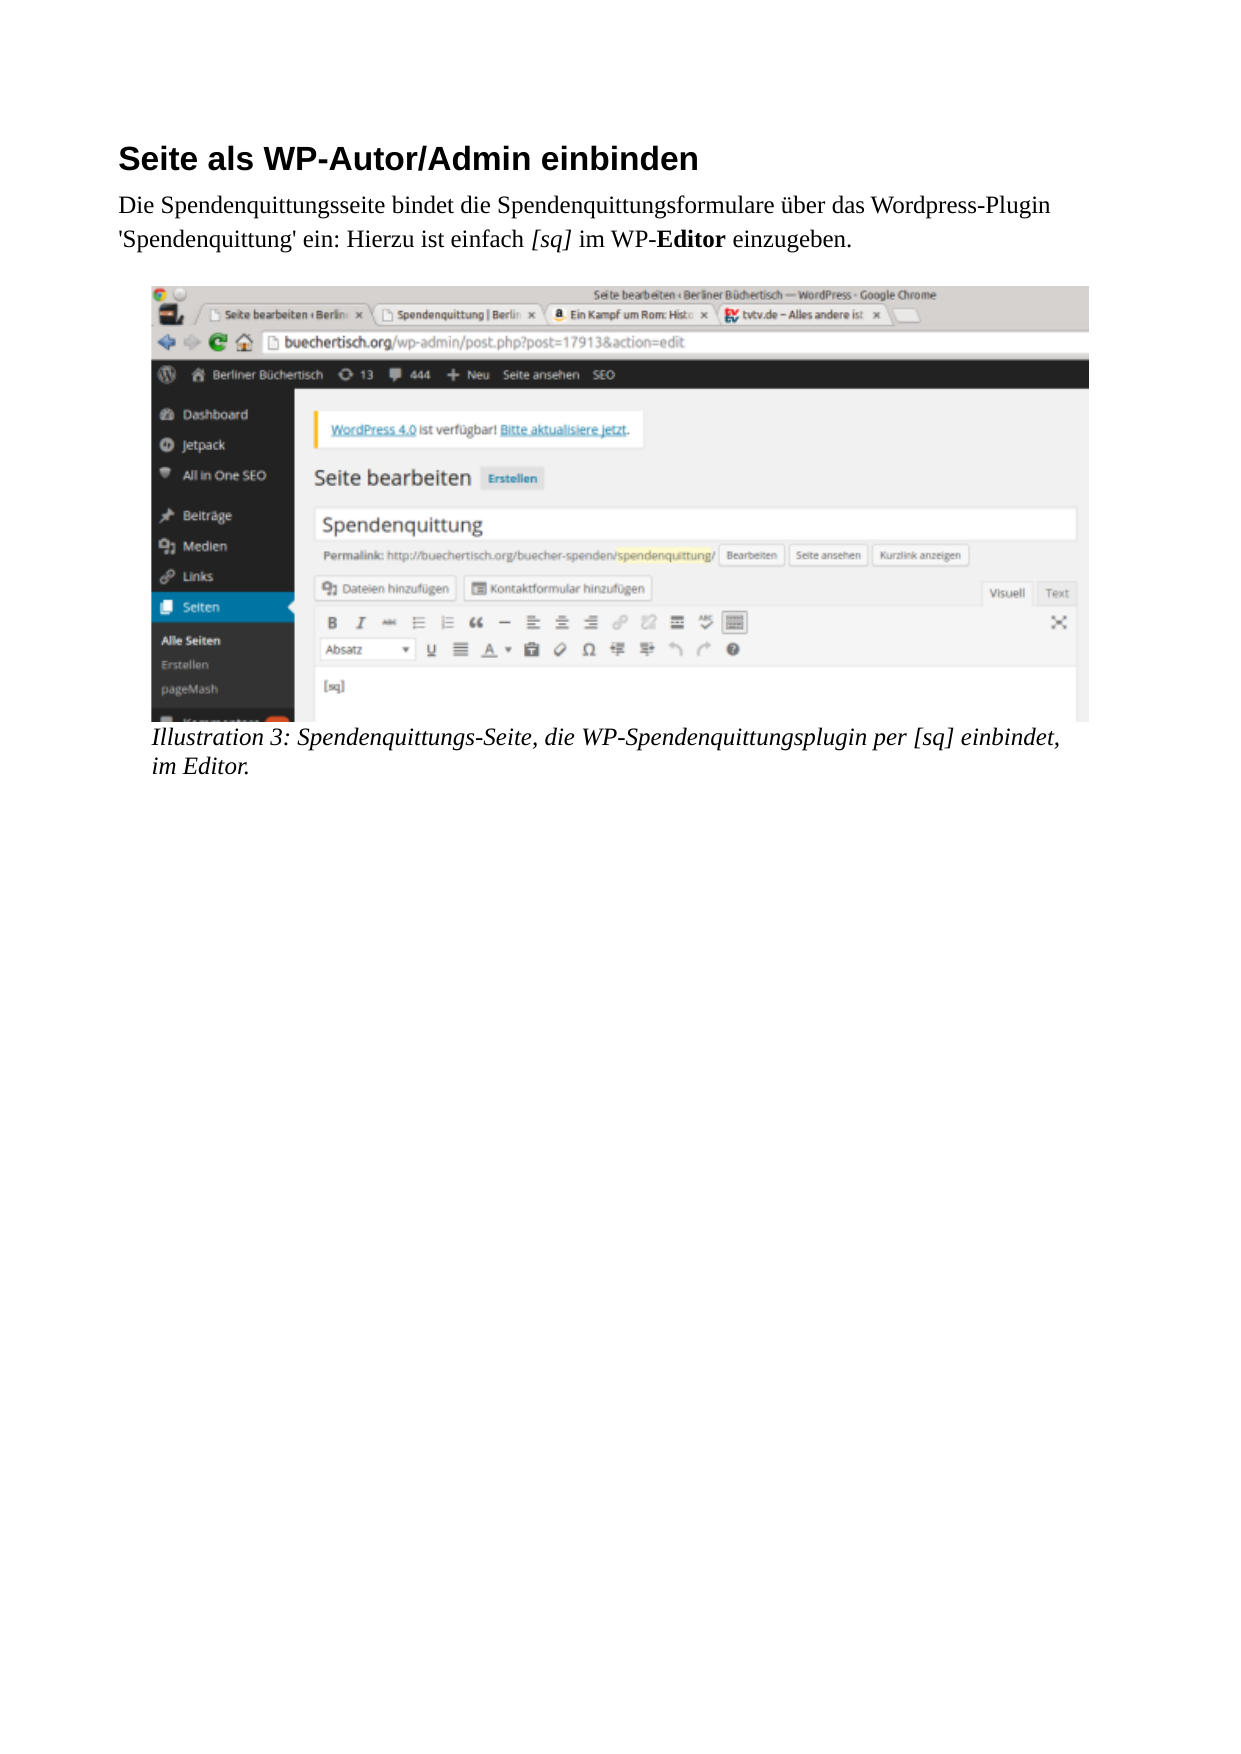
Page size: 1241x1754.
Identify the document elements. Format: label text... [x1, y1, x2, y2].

picture [151, 286, 1089, 722]
text Illustration 3: Spendenquittungs-Seite, die WP-Spendenquittungsplugin per [sq] einbindet, im Editor. [151, 722, 1089, 779]
picture [184, 602, 219, 612]
subtitle Seite als WP-Autor/Admin einbinden [118, 139, 1122, 178]
picture [160, 600, 173, 615]
text Die Spendenquittungsseite bindet die Spendenquittungsformulare über das Wordpress-Plugin 'Spendenquittung' ein: Hierzu ist einfach [sq] im WP-Editor einzugeben. [118, 190, 1122, 253]
